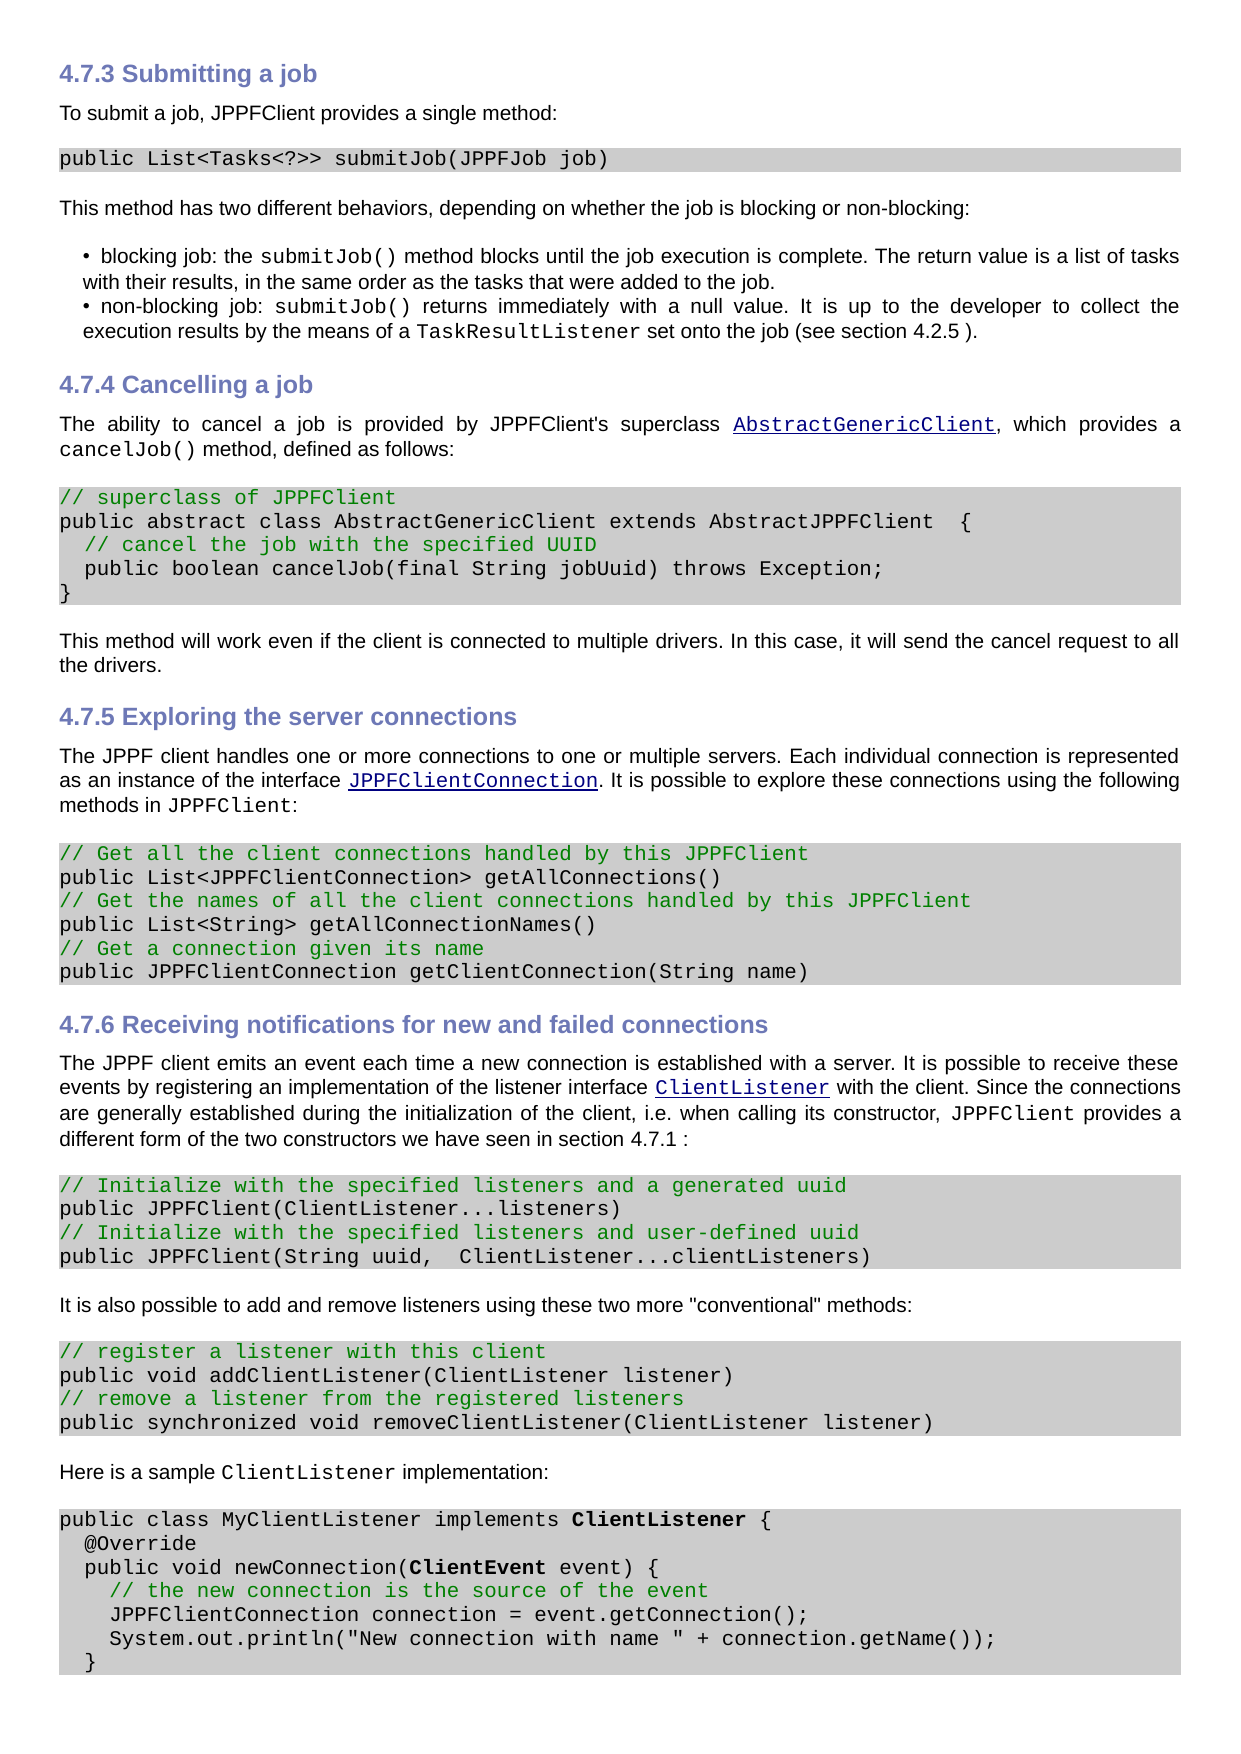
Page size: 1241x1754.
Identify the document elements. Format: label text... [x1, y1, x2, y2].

list non-blocking job: submitJob() returns immediately with a null value. It is up to the developer to collect the execution results by the means of a TaskResultListener set onto the job (see section 4.2.5). [83, 293, 1181, 345]
text public JPPFClient(ClientListener...listeners) [59, 1198, 1181, 1222]
list blocking job: the submitJob() method blocks until the job execution is complete. The return value is a list of tasks with their results, in the same order as the tasks that were added to the job. [83, 244, 1181, 293]
text // remove a listener from the registered listeners [59, 1388, 1181, 1412]
text // Get a connection given its name [59, 938, 1181, 961]
text public boolean cancelJob(final String jobUuid) throws Exception; [59, 558, 1181, 582]
text // superclass of JPPFClient [59, 487, 1181, 511]
text public JPPFClient(String uuid, ClientListener...clientListeners) [59, 1246, 1181, 1269]
text // Get all the client connections handled by this JPPFClient [59, 843, 1181, 867]
text The JPPF client handles one or more connections to one or multiple servers. Each individual connection is represented as an instance of the interface JPPFClientConnection. It is possible to explore these connections using the following methods in JPPFClient: [59, 743, 1181, 819]
text public void newConnection(ClientEvent event) { [59, 1557, 1181, 1580]
subtitle Receiving notifications for new and failed connections [59, 1010, 1181, 1039]
text The JPPF client emits an event each time a new connection is established with a server. It is possible to receive these events by registering an implementation of the listener interface ClientListener with the client. Since the connections are generally established during the initialization of the client, i.e. when calling its constructor, JPPFClient provides a different form of the two constructors we have seen in section 4.7.1: [59, 1051, 1181, 1151]
subtitle Exploring the server connections [59, 702, 1181, 731]
text public List<String> getAllConnectionNames() [59, 914, 1181, 938]
text } [59, 1651, 1181, 1675]
text Here is a sample ClientListener implementation: [59, 1460, 1181, 1486]
text System.out.println("New connection with name " + connection.getName()); [59, 1628, 1181, 1651]
text public List<Tasks<?>> submitJob(JPPFJob job) [59, 148, 1181, 172]
text @Override [59, 1533, 1181, 1557]
subtitle Cancelling a job [59, 370, 1181, 399]
text This method has two different behaviors, depending on whether the job is blocking or non-blocking: [59, 196, 1181, 220]
text public class MyClientListener implements ClientListener { [59, 1509, 1181, 1533]
text This method will work even if the client is connected to multiple drivers. In this case, it will send the cancel request to all the drivers. [59, 629, 1181, 677]
text // Initialize with the specified listeners and a generated uuid [59, 1175, 1181, 1198]
text To submit a job, JPPFClient provides a single method: [59, 100, 1181, 124]
subtitle Submitting a job [59, 59, 1181, 88]
text It is also possible to add and remove listeners using these two more "conventional" methods: [59, 1293, 1181, 1317]
text public abstract class AbstractGenericClient extends AbstractJPPFClient { [59, 511, 1181, 534]
text The ability to cancel a job is provided by JPPFClient's superclass AbstractGenericClient, which provides a cancelJob() method, defined as follows: [59, 411, 1181, 463]
text public synchronized void removeClientListener(ClientListener listener) [59, 1412, 1181, 1436]
text public List<JPPFClientConnection> getAllConnections() [59, 867, 1181, 890]
text JPPFClientConnection connection = event.getConnection(); [59, 1604, 1181, 1628]
text // cancel the job with the specified UUID [59, 534, 1181, 558]
text // register a listener with this client [59, 1341, 1181, 1365]
text // the new connection is the source of the event [59, 1580, 1181, 1604]
text // Initialize with the specified listeners and user-defined uuid [59, 1222, 1181, 1246]
text // Get the names of all the client connections handled by this JPPFClient [59, 890, 1181, 914]
text public void addClientListener(ClientListener listener) [59, 1365, 1181, 1388]
text public JPPFClientConnection getClientConnection(String name) [59, 961, 1181, 985]
text } [59, 582, 1181, 605]
